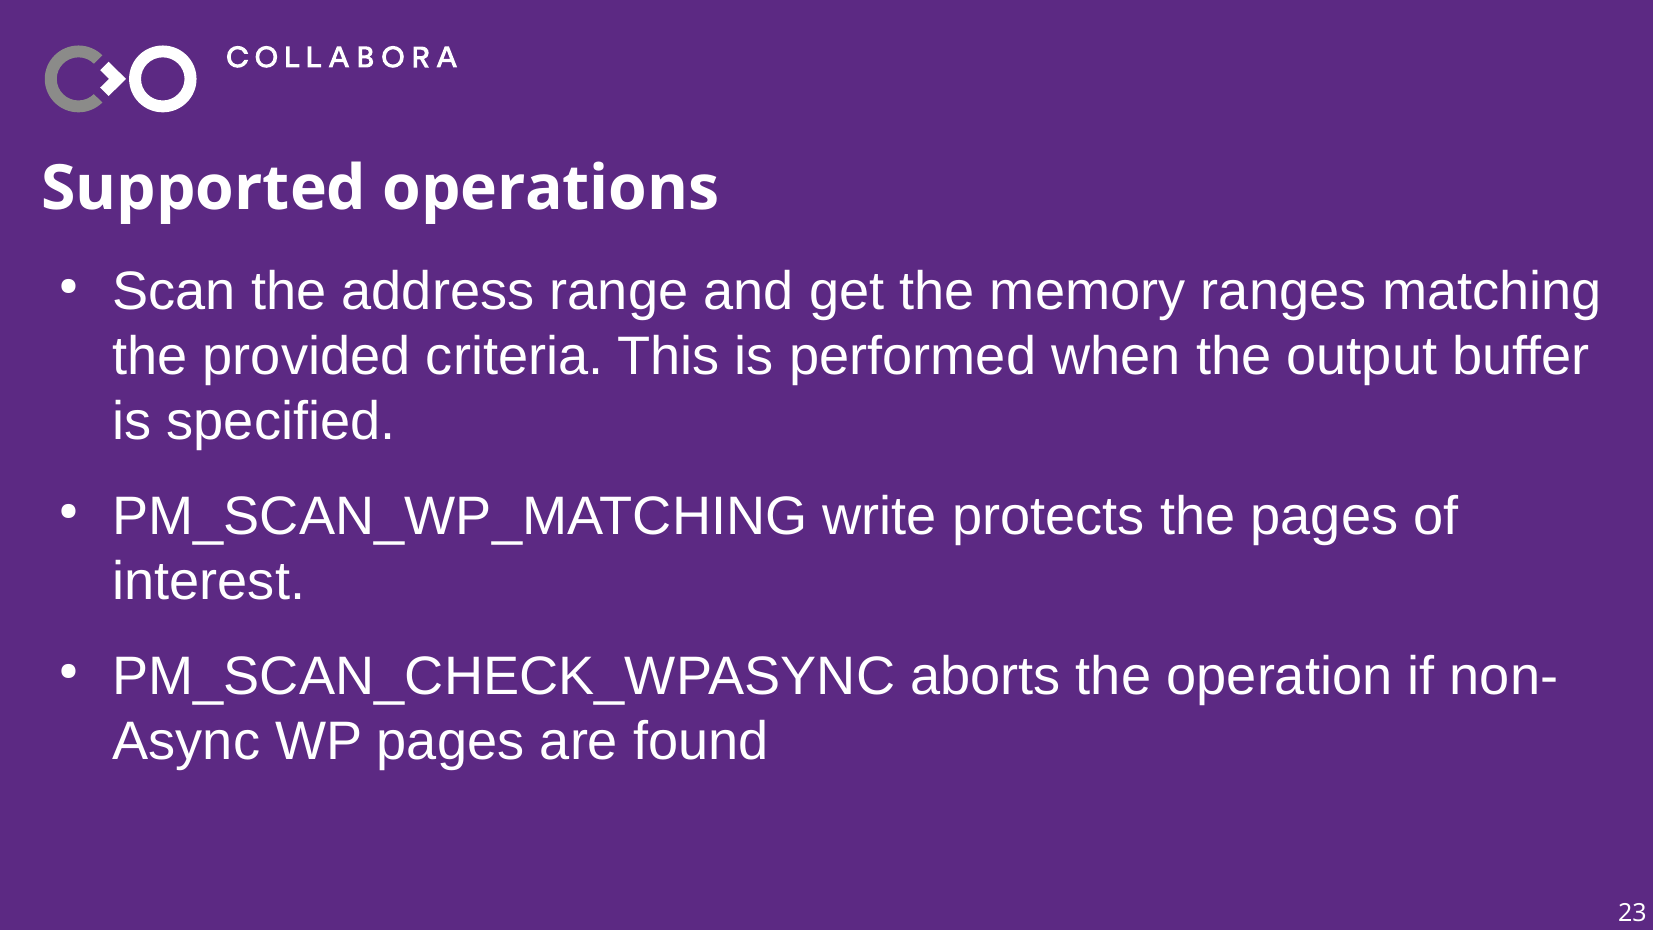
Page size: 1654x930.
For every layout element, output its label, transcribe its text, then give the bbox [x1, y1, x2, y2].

list Scan the address range and get the memory ranges matching the provided criteria. This is performed when the output buffer is specified. PM_SCAN_WP_MATCHING write protects the pages of interest. PM_SCAN_CHECK_WPASYNC aborts the operation if non-Async WP pages are found [41, 255, 1614, 780]
title Supported operations [41, 146, 1614, 255]
